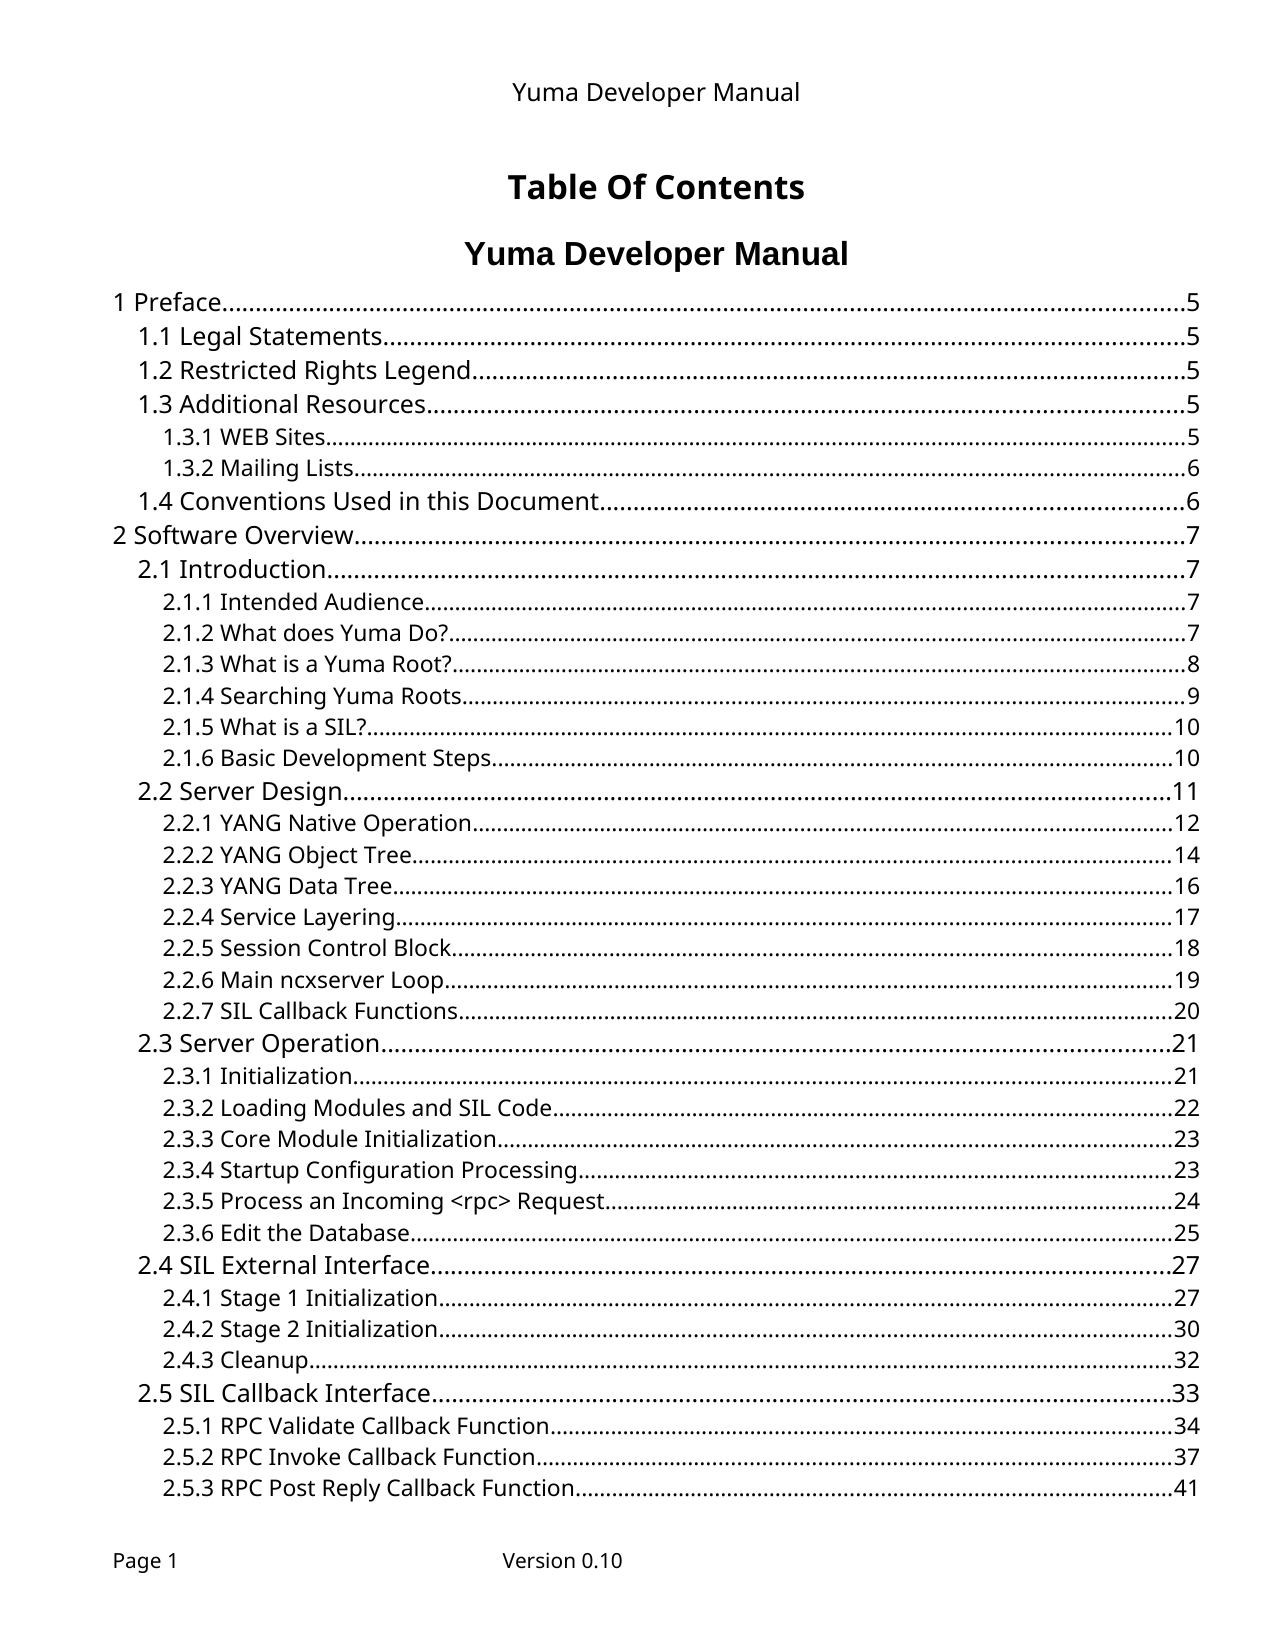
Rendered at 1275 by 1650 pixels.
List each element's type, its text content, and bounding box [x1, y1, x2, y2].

text 2.5.2 RPC Invoke Callback Function 37 [162, 1441, 1200, 1472]
text 2.1 Introduction 7 [137, 552, 1200, 586]
text 2.2.5 Session Control Block 18 [162, 932, 1200, 964]
text 2.2.1 YANG Native Operation 12 [162, 807, 1200, 839]
text 2.5.1 RPC Validate Callback Function 34 [162, 1409, 1200, 1441]
text 2.5 SIL Callback Interface 33 [137, 1376, 1200, 1409]
text 2.3 Server Operation 21 [137, 1026, 1200, 1060]
text 2.1.2 What does Yuma Do? 7 [162, 617, 1200, 648]
text 2.4.3 Cleanup 32 [162, 1344, 1200, 1376]
text 2.1.4 Searching Yuma Roots 9 [162, 679, 1200, 711]
text 1.4 Conventions Used in this Document 6 [137, 484, 1200, 518]
text 2.2.4 Service Layering 17 [162, 901, 1200, 932]
text 2.2.6 Main ncxserver Loop 19 [162, 964, 1200, 995]
text 2.4 SIL External Interface 27 [137, 1248, 1200, 1282]
text 2.1.5 What is a SIL? 10 [162, 711, 1200, 742]
text 2.3.3 Core Module Initialization 23 [162, 1123, 1200, 1154]
text 2.3.5 Process an Incoming <rpc> Request 24 [162, 1185, 1200, 1216]
text 1.2 Restricted Rights Legend 5 [137, 353, 1200, 387]
subtitle Yuma Developer Manual [112, 234, 1200, 272]
text 2.2.2 YANG Object Tree 14 [162, 839, 1200, 870]
title Table Of Contents [112, 163, 1200, 209]
text 2.3.6 Edit the Database 25 [162, 1216, 1200, 1248]
text 2.2.3 YANG Data Tree 16 [162, 870, 1200, 901]
text 1.1 Legal Statements 5 [137, 319, 1200, 353]
text 2.1.6 Basic Development Steps 10 [162, 742, 1200, 773]
text 2.4.2 Stage 2 Initialization 30 [162, 1313, 1200, 1344]
text 1.3.1 WEB Sites 5 [162, 421, 1200, 452]
text 1.3.2 Mailing Lists 6 [162, 452, 1200, 484]
text 2.3.2 Loading Modules and SIL Code 22 [162, 1091, 1200, 1123]
text 2.1.3 What is a Yuma Root? 8 [162, 648, 1200, 679]
text 2.3.1 Initialization 21 [162, 1060, 1200, 1091]
text 2.2.7 SIL Callback Functions 20 [162, 995, 1200, 1026]
text 2.4.1 Stage 1 Initialization 27 [162, 1282, 1200, 1313]
text 1.3 Additional Resources 5 [137, 387, 1200, 421]
text 2.3.4 Startup Configuration Processing 23 [162, 1154, 1200, 1185]
text 2 Software Overview 7 [112, 518, 1200, 552]
text 1 Preface 5 [112, 285, 1200, 319]
text 2.2 Server Design 11 [137, 773, 1200, 807]
text 2.5.3 RPC Post Reply Callback Function 41 [162, 1472, 1200, 1503]
text 2.1.1 Intended Audience 7 [162, 586, 1200, 617]
